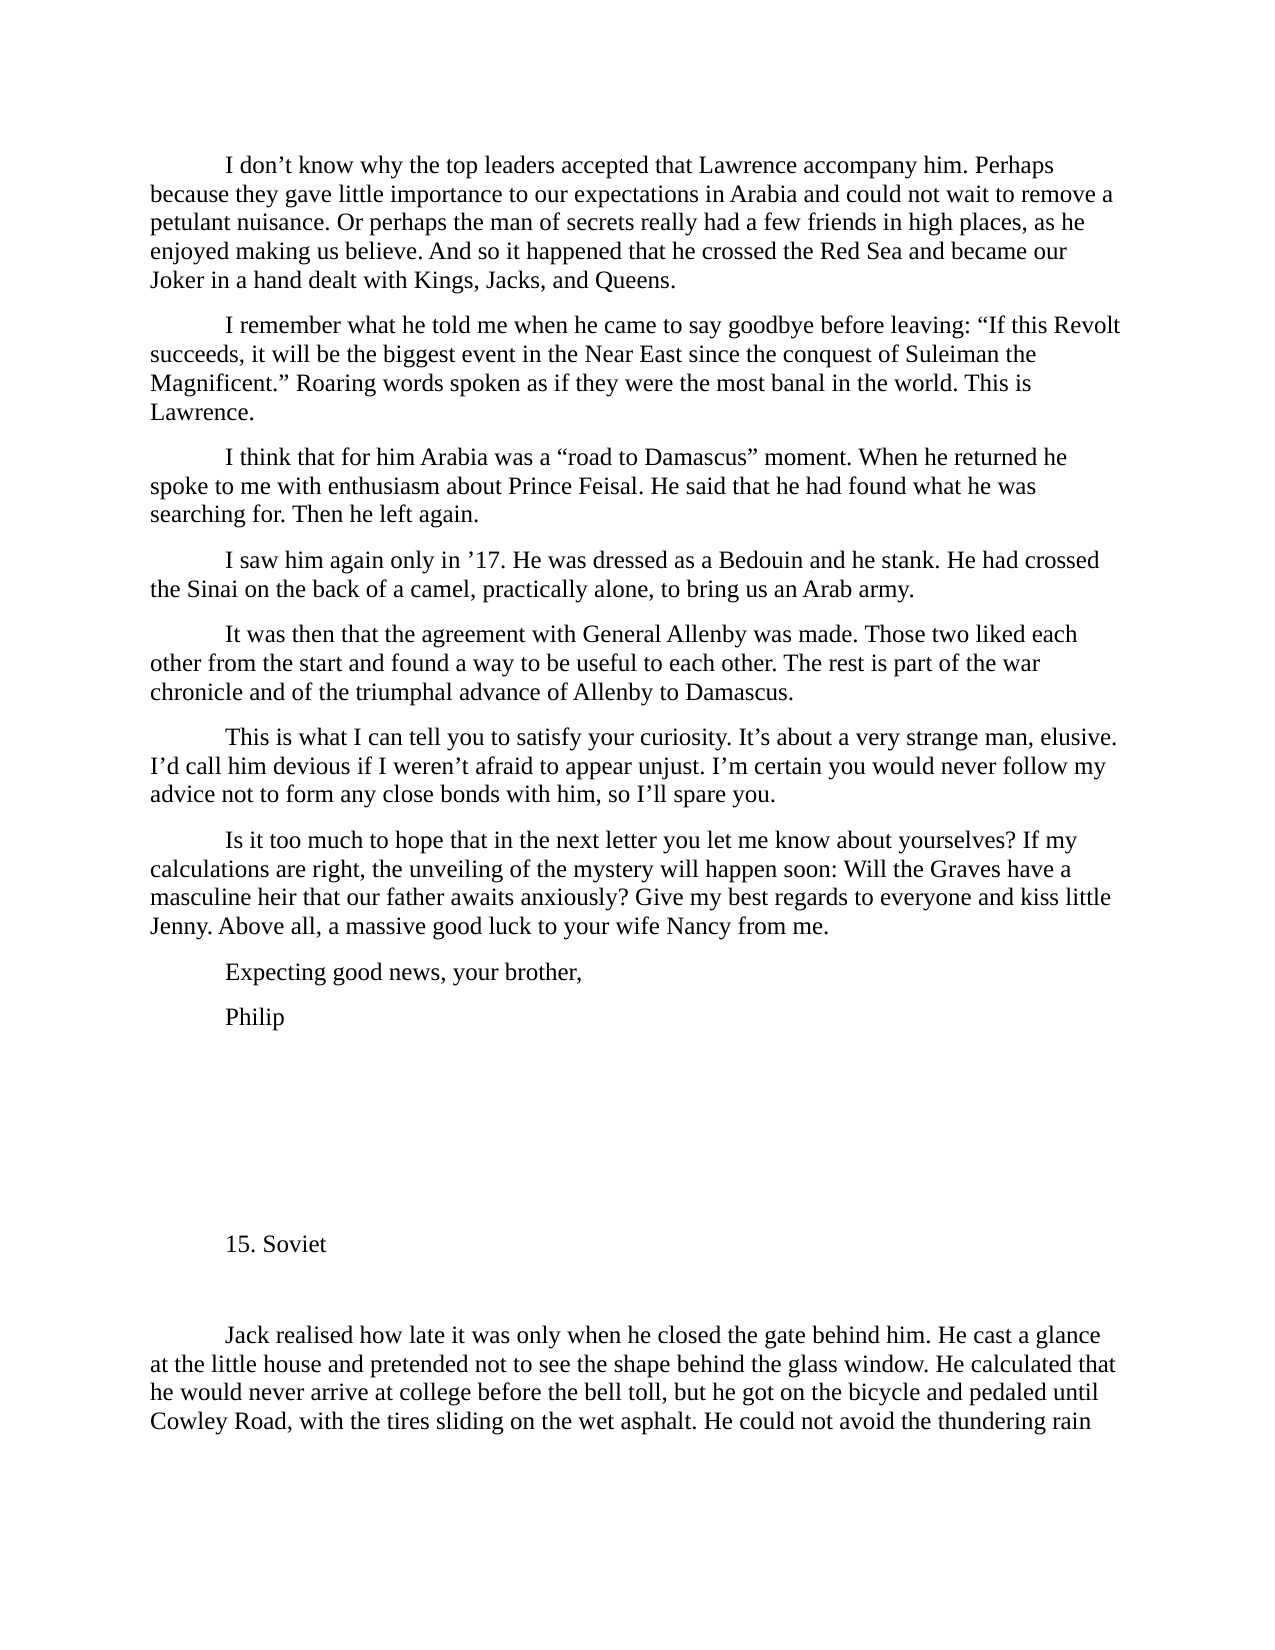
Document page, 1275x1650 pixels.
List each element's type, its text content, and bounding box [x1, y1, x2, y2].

text I remember what he told me when he came to say goodbye before leaving: “If this Revolt succeeds, it will be the biggest event in the Near East since the conquest of Suleiman the Magnificent.” Roaring words spoken as if they were the most banal in the world. This is Lawrence. [150, 310, 1125, 425]
text 15. Soviet [150, 1229, 1125, 1258]
text Is it too much to hope that in the next letter you let me know about yourselves? If my calculations are right, the unveiling of the mystery will happen soon: Will the Graves have a masculine heir that our father awaits anxiously? Give my best regards to everyone and kiss little Jenny. Above all, a massive good luck to your wife Nancy from me. [150, 825, 1125, 940]
text I think that for him Arabia was a “road to Damascus” moment. When he returned he spoke to me with enthusiasm about Prince Feisal. He said that he had found what he was searching for. Then he left again. [150, 442, 1125, 528]
text It was then that the agreement with General Allenby was made. Those two liked each other from the start and found a way to be useful to each other. The rest is part of the war chronicle and of the triumphal advance of Allenby to Damascus. [150, 619, 1125, 705]
text Expecting good news, your brother, [150, 957, 1125, 985]
text Jack realised how late it was only when he closed the gate behind him. He cast a glance at the little house and pretended not to see the shape behind the glass window. He calculated that he would never arrive at college before the bell toll, but he got on the bicycle and pedaled until Cowley Road, with the tires sliding on the wet asphalt. He could not avoid the thundering rain [150, 1320, 1125, 1435]
text I saw him again only in ’17. He was dressed as a Bedouin and he stank. He had crossed the Sinai on the back of a camel, practically alone, to bring us an Arab army. [150, 545, 1125, 602]
text I don’t know why the top leaders accepted that Lawrence accompany him. Perhaps because they gave little importance to our expectations in Arabia and could not wait to remove a petulant nuisance. Or perhaps the man of secrets really had a few friends in high places, as he enjoyed making us believe. And so it happened that he crossed the Red Sea and became our Joker in a hand dealt with Kings, Jacks, and Queens. [150, 150, 1125, 294]
text Philip [150, 1002, 1125, 1031]
text This is what I can tell you to satisfy your curiosity. It’s about a very strange man, elusive. I’d call him devious if I weren’t afraid to appear unjust. I’m certain you would never follow my advice not to form any close bonds with him, so I’ll spare you. [150, 722, 1125, 808]
